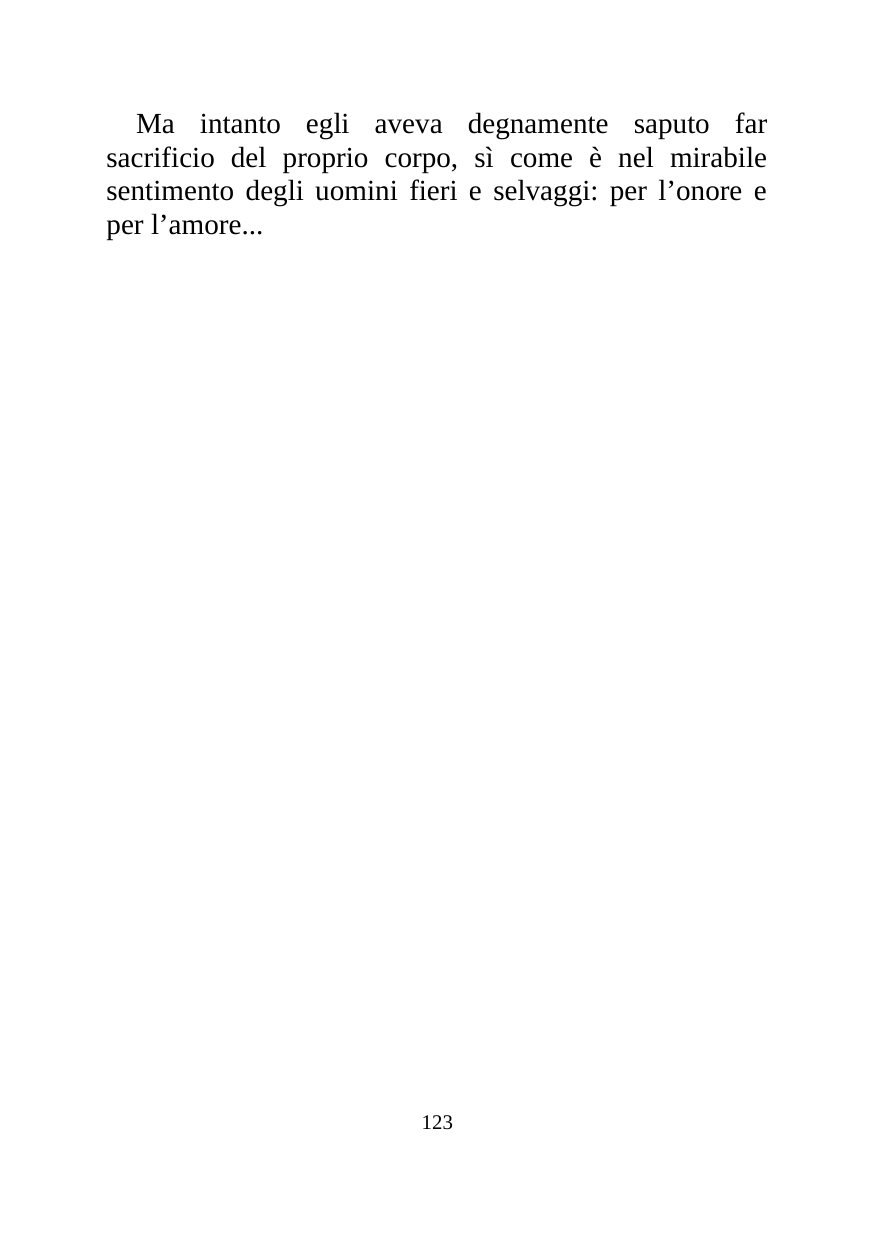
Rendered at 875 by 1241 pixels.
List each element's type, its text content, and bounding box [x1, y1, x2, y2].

text Ma intanto egli aveva degnamente saputo far sacrificio del proprio corpo, sì come è nel mirabile sentimento degli uomini fieri e selvaggi: per l’onore e per l’amore... [106, 106, 768, 240]
